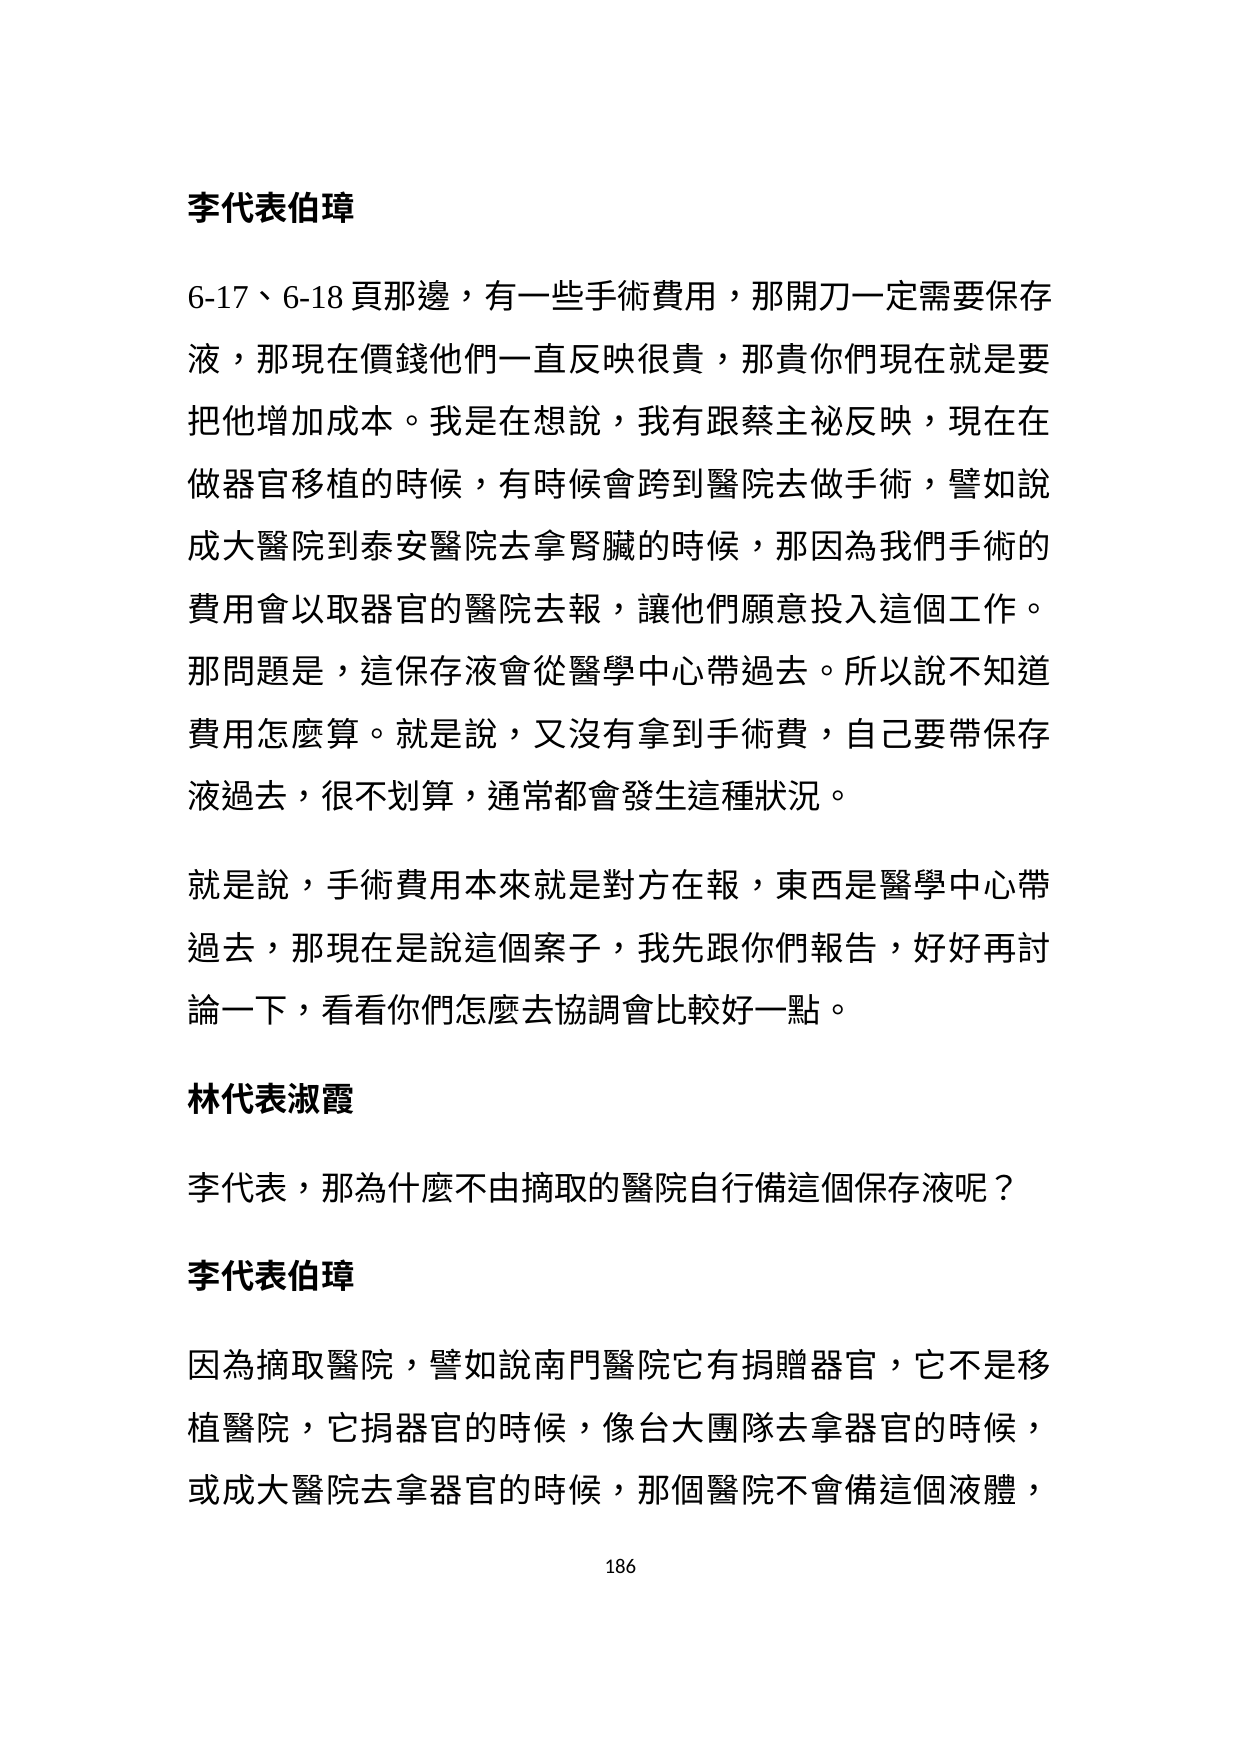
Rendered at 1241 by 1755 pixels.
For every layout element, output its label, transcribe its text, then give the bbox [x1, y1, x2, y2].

text 因為摘取醫院，譬如說南門醫院它有捐贈器官，它不是移植醫院，它捐器官的時候，像台大團隊去拿器官的時候，或成大醫院去拿器官的時候，那個醫院不會備這個液體， [187, 1322, 1053, 1509]
text 李代表伯璋 [187, 1233, 1053, 1295]
text 李代表，那為什麼不由摘取的醫院自行備這個保存液呢？ [187, 1144, 1053, 1207]
text 6-17、6-18頁那邊，有一些手術費用，那開刀一定需要保存液，那現在價錢他們一直反映很貴，那貴你們現在就是要把他增加成本。我是在想說，我有跟蔡主祕反映，現在在做器官移植的時候，有時候會跨到醫院去做手術，譬如說成大醫院到泰安醫院去拿腎臟的時候，那因為我們手術的費用會以取器官的醫院去報，讓他們願意投入這個工作。那問題是，這保存液會從醫學中心帶過去。所以說不知道費用怎麼算。就是說，又沒有拿到手術費，自己要帶保存液過去，很不划算，通常都會發生這種狀況。 [187, 253, 1053, 815]
text 就是說，手術費用本來就是對方在報，東西是醫學中心帶過去，那現在是說這個案子，我先跟你們報告，好好再討論一下，看看你們怎麼去協調會比較好一點。 [187, 842, 1053, 1029]
text 林代表淑霞 [187, 1055, 1053, 1118]
text 李代表伯璋 [187, 164, 1053, 227]
